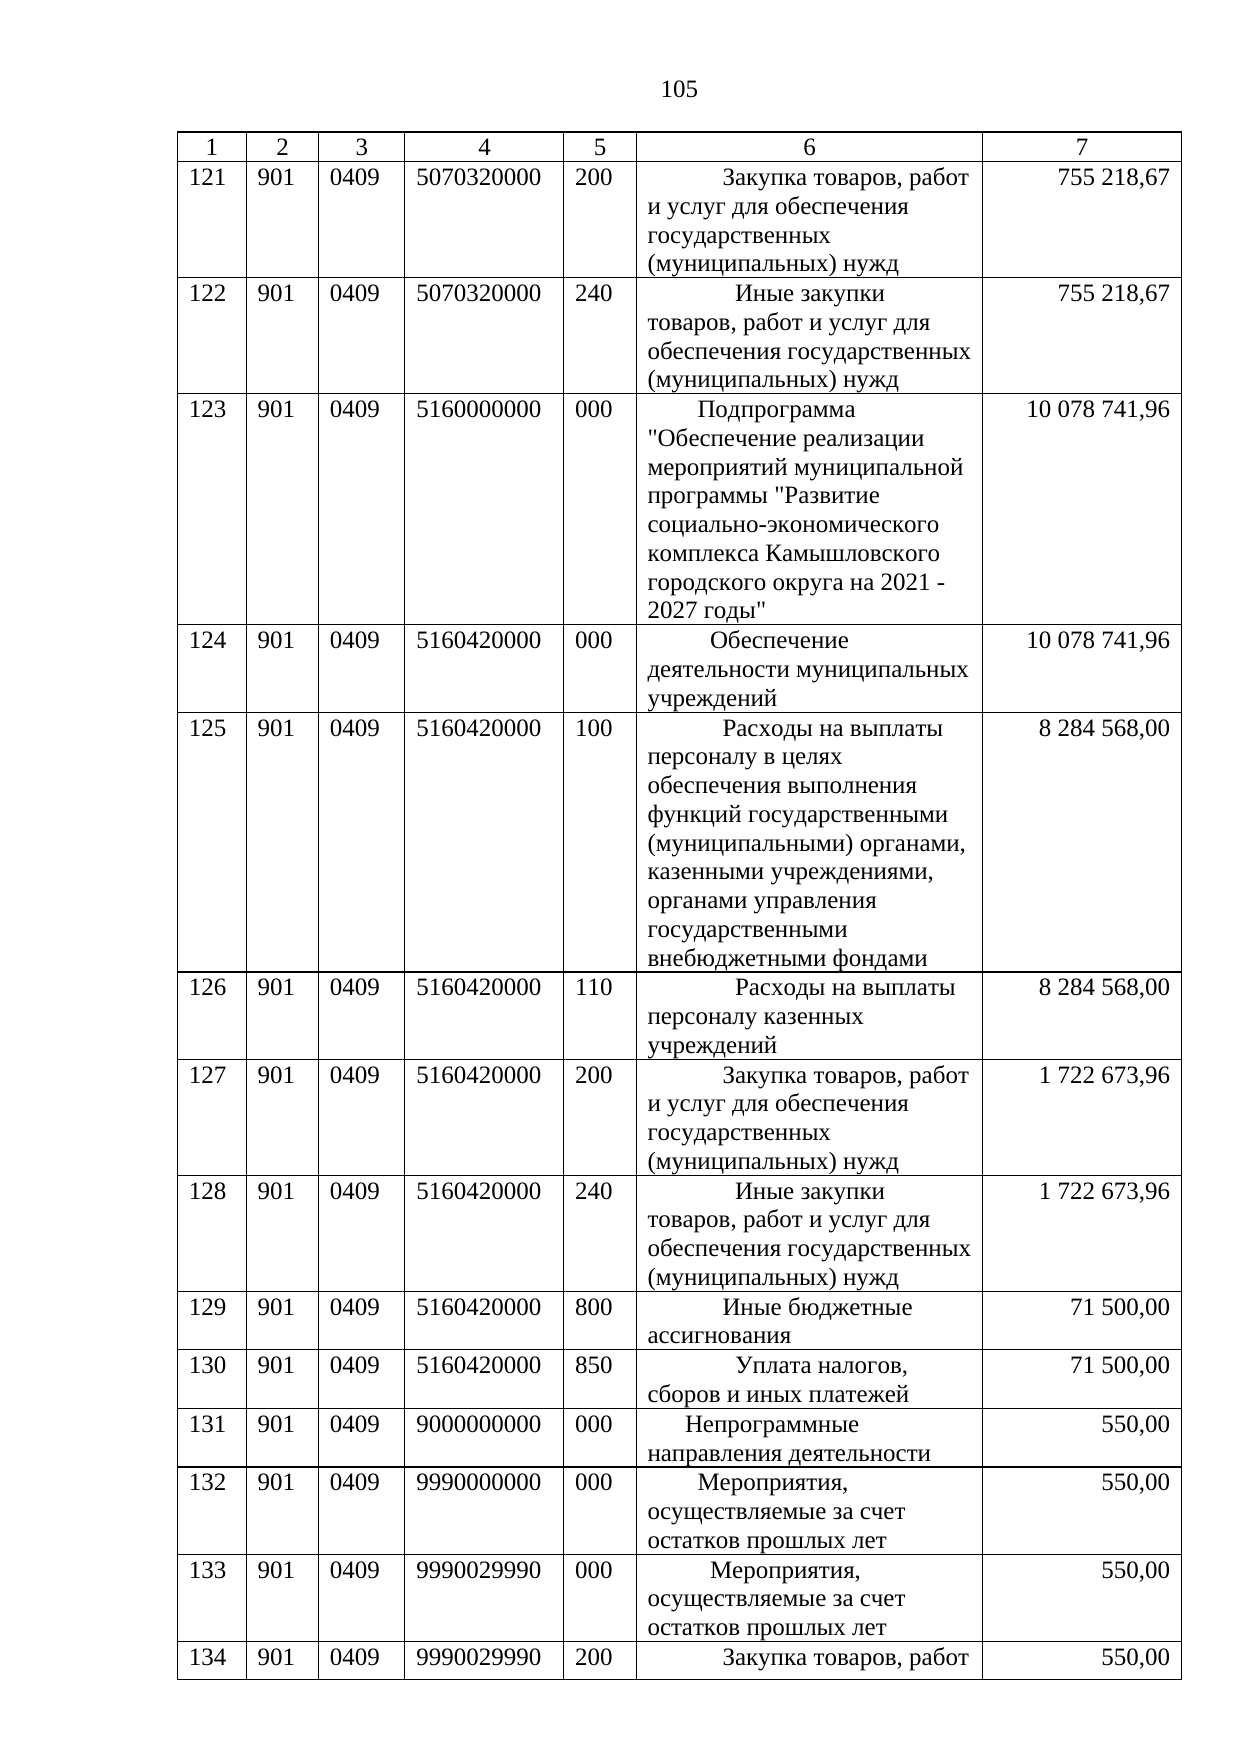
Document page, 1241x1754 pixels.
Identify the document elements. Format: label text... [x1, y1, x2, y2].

table_cell 5160420000 [405, 713, 563, 971]
table_cell 901 [247, 394, 318, 624]
table_cell Мероприятия, осуществляемые за счет остатков прошлых лет [637, 1468, 982, 1554]
table_header 2 [247, 133, 318, 161]
table_cell 0409 [319, 1292, 404, 1349]
table_cell 126 [178, 973, 246, 1059]
table_cell 901 [247, 1292, 318, 1349]
table_cell 901 [247, 1468, 318, 1554]
table_cell Уплата налогов, сборов и иных платежей [637, 1350, 982, 1408]
table_cell 000 [564, 394, 636, 624]
table_cell 133 [178, 1555, 246, 1641]
table_cell Непрограммные направления деятельности [637, 1409, 982, 1466]
table_cell 901 [247, 162, 318, 277]
table_cell 1 722 673,96 [983, 1060, 1181, 1175]
table_cell 9990000000 [405, 1468, 563, 1554]
table_header 5 [564, 133, 636, 161]
table_cell 9990029990 [405, 1642, 563, 1679]
table_cell 71 500,00 [983, 1350, 1181, 1408]
table_cell Иные бюджетные ассигнования [637, 1292, 982, 1349]
table_cell 121 [178, 162, 246, 277]
table_cell 240 [564, 1176, 636, 1291]
table_cell 240 [564, 278, 636, 393]
table_cell Обеспечение деятельности муниципальных учреждений [637, 625, 982, 712]
table_cell 129 [178, 1292, 246, 1349]
table_cell 901 [247, 1409, 318, 1466]
table_cell Закупка товаров, работ [637, 1642, 982, 1679]
table_cell 8 284 568,00 [983, 973, 1181, 1059]
table_cell 123 [178, 394, 246, 624]
table_cell 9990029990 [405, 1555, 563, 1641]
table_cell 901 [247, 625, 318, 712]
table_cell 5160000000 [405, 394, 563, 624]
table_cell Мероприятия, осуществляемые за счет остатков прошлых лет [637, 1555, 982, 1641]
table_cell 000 [564, 1468, 636, 1554]
table_cell Закупка товаров, работ и услуг для обеспечения государственных (муниципальных) нужд [637, 162, 982, 277]
table_cell 901 [247, 713, 318, 971]
table_cell 000 [564, 1555, 636, 1641]
table_cell Расходы на выплаты персоналу в целях обеспечения выполнения функций государственными (муниципальными) органами, казенными учреждениями, органами управления государственными внебюджетными фондами [637, 713, 982, 971]
table_cell 5160420000 [405, 1176, 563, 1291]
table_cell 5070320000 [405, 278, 563, 393]
table_cell 0409 [319, 1060, 404, 1175]
table_cell 124 [178, 625, 246, 712]
table_header 1 [178, 133, 246, 161]
table_cell 901 [247, 278, 318, 393]
table_cell 0409 [319, 713, 404, 971]
table_cell 800 [564, 1292, 636, 1349]
table_cell 0409 [319, 1176, 404, 1291]
table_cell 0409 [319, 1555, 404, 1641]
table_cell 5160420000 [405, 973, 563, 1059]
table_cell 1 722 673,96 [983, 1176, 1181, 1291]
table_cell 5160420000 [405, 1292, 563, 1349]
table_cell 550,00 [983, 1555, 1181, 1641]
table_cell 550,00 [983, 1642, 1181, 1679]
table_cell 5160420000 [405, 625, 563, 712]
table_cell 200 [564, 162, 636, 277]
table_cell 901 [247, 1555, 318, 1641]
table_cell 755 218,67 [983, 278, 1181, 393]
table_cell 0409 [319, 394, 404, 624]
table_cell 110 [564, 973, 636, 1059]
table_cell 0409 [319, 278, 404, 393]
table_cell Иные закупки товаров, работ и услуг для обеспечения государственных (муниципальных) нужд [637, 1176, 982, 1291]
table_header 7 [983, 133, 1181, 161]
table_cell 5160420000 [405, 1350, 563, 1408]
table_cell Иные закупки товаров, работ и услуг для обеспечения государственных (муниципальных) нужд [637, 278, 982, 393]
table_cell 130 [178, 1350, 246, 1408]
table_cell 0409 [319, 973, 404, 1059]
table_cell 550,00 [983, 1409, 1181, 1466]
table_cell 127 [178, 1060, 246, 1175]
table_cell 122 [178, 278, 246, 393]
table_cell 0409 [319, 1642, 404, 1679]
table_cell 901 [247, 1350, 318, 1408]
table_cell 0409 [319, 625, 404, 712]
table_cell 10 078 741,96 [983, 394, 1181, 624]
table_cell 901 [247, 1060, 318, 1175]
table_cell 901 [247, 1176, 318, 1291]
table_cell 0409 [319, 162, 404, 277]
table_header 3 [319, 133, 404, 161]
table_cell 000 [564, 625, 636, 712]
table_cell 132 [178, 1468, 246, 1554]
table_cell 901 [247, 973, 318, 1059]
table_cell 901 [247, 1642, 318, 1679]
table_header 4 [405, 133, 563, 161]
table_cell 755 218,67 [983, 162, 1181, 277]
table_cell 9000000000 [405, 1409, 563, 1466]
table_cell 000 [564, 1409, 636, 1466]
table_cell 200 [564, 1642, 636, 1679]
table_header 6 [637, 133, 982, 161]
table_cell 128 [178, 1176, 246, 1291]
table_cell 200 [564, 1060, 636, 1175]
table_cell 125 [178, 713, 246, 971]
table_cell 10 078 741,96 [983, 625, 1181, 712]
table_cell Расходы на выплаты персоналу казенных учреждений [637, 973, 982, 1059]
table_cell 5160420000 [405, 1060, 563, 1175]
table_cell Закупка товаров, работ и услуг для обеспечения государственных (муниципальных) нужд [637, 1060, 982, 1175]
table_cell Подпрограмма "Обеспечение реализации мероприятий муниципальной программы "Развитие социально-экономического комплекса Камышловского городского округа на 2021 - 2027 годы" [637, 394, 982, 624]
table_cell 131 [178, 1409, 246, 1466]
table_cell 8 284 568,00 [983, 713, 1181, 971]
table_cell 0409 [319, 1350, 404, 1408]
table_cell 0409 [319, 1409, 404, 1466]
table_cell 5070320000 [405, 162, 563, 277]
table_cell 850 [564, 1350, 636, 1408]
table_cell 134 [178, 1642, 246, 1679]
table_cell 550,00 [983, 1468, 1181, 1554]
table_cell 0409 [319, 1468, 404, 1554]
table_cell 100 [564, 713, 636, 971]
table_cell 71 500,00 [983, 1292, 1181, 1349]
